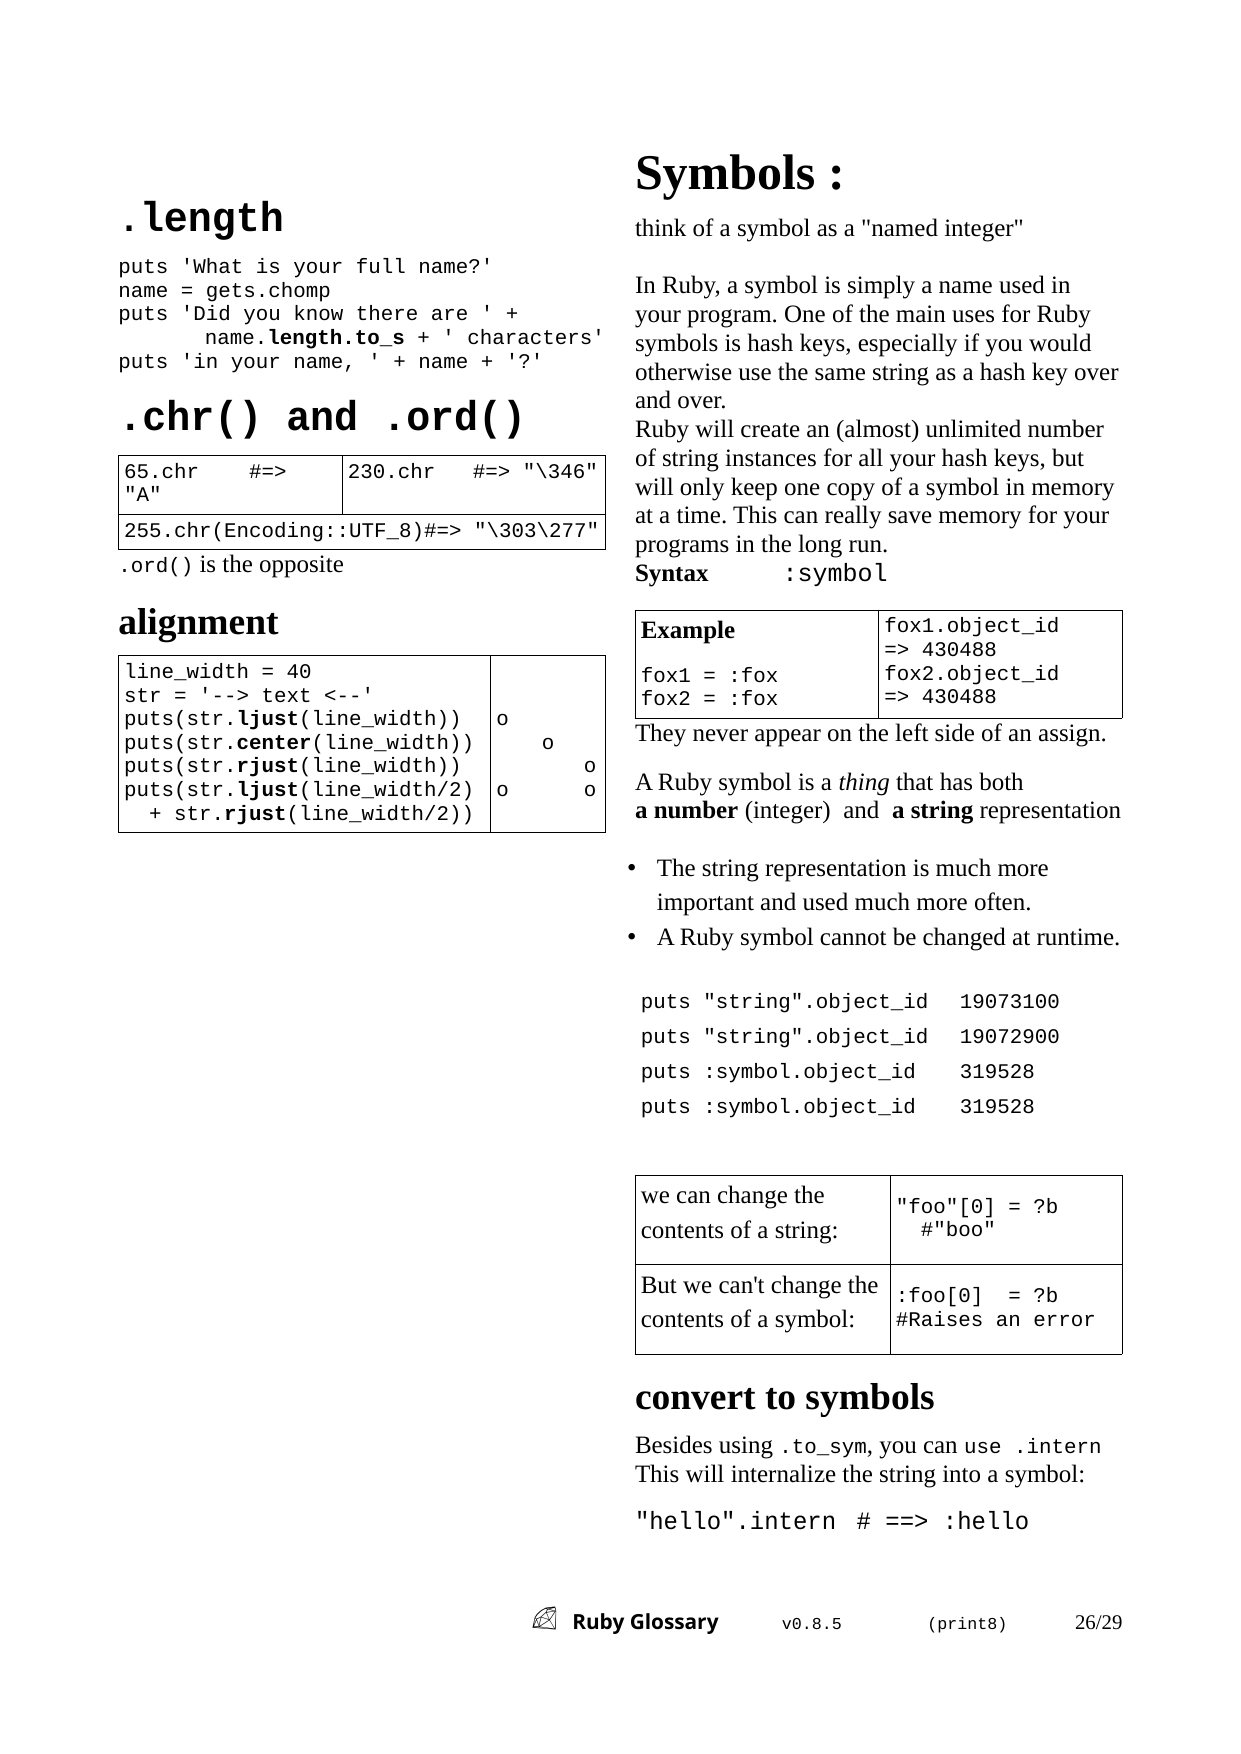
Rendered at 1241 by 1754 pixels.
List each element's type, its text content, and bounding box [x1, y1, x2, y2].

table_header 19073100 [954, 985, 1122, 1020]
text Syntax :symbol [635, 558, 1122, 589]
text In Ruby, a symbol is simply a name used in your program. One of the main uses for Ruby symbols is hash keys, especially if you would otherwise use the same string as a hash key over and over. [635, 271, 1122, 414]
table_cell puts "string".object_id [635, 1020, 954, 1055]
text They never appear on the left side of an assign. [635, 719, 1122, 746]
subtitle .length [118, 196, 605, 244]
table_header we can change the contents of a string: [636, 1176, 890, 1264]
text a number (integer) and a string representation [635, 796, 1122, 824]
text think of a symbol as a "named integer" [635, 213, 1122, 242]
table_cell 19072900 [954, 1020, 1122, 1055]
text "hello".intern # ==> :hello [635, 1509, 1122, 1537]
text Besides using .to_sym, you can use .intern [635, 1430, 1122, 1459]
text name = gets.chomp [118, 280, 605, 303]
table_header "foo"[0] = ?b #"boo" [891, 1176, 1122, 1264]
table_cell 319528 [954, 1091, 1122, 1126]
subtitle alignment [118, 599, 605, 643]
subtitle .chr() and .ord() [118, 395, 605, 442]
text .ord() is the opposite [118, 550, 605, 579]
table_cell 255.chr(Encoding::UTF_8)#=> "\303\277" [119, 515, 605, 549]
table_cell puts :symbol.object_id [635, 1055, 954, 1091]
text name.length.to_s + ' characters' [118, 327, 605, 351]
text puts 'What is your full name?' [118, 256, 605, 280]
text This will internalize the string into a symbol: [635, 1459, 1122, 1488]
table_header puts "string".object_id [635, 985, 954, 1020]
table_header fox1.object_id => 430488 fox2.object_id => 430488 [879, 611, 1122, 718]
text puts 'Did you know there are ' + [118, 303, 605, 327]
picture [530, 1605, 557, 1630]
table_cell :foo[0] = ?b #Raises an error [891, 1265, 1122, 1353]
text Ruby will create an (almost) unlimited number of string instances for all your hash keys, but will only keep one copy of a symbol in memory at a time. This can really save memory for your programs in the long run. [635, 414, 1122, 558]
table_header Example fox1 = :fox fox2 = :fox [636, 611, 878, 718]
text puts 'in your name, ' + name + '?' [118, 351, 605, 374]
text A Ruby symbol is a thing that has both [635, 767, 1122, 796]
list A Ruby symbol cannot be changed at runtime. [627, 922, 1122, 951]
table_header 230.chr #=> "\346" [343, 456, 605, 514]
table_header o o o o o [491, 656, 605, 832]
table_header 65.chr #=> "A" [119, 456, 342, 514]
subtitle Symbols : [635, 143, 1122, 201]
table_cell But we can't change the contents of a symbol: [636, 1265, 890, 1353]
table_cell puts :symbol.object_id [635, 1091, 954, 1126]
subtitle convert to symbols [635, 1374, 1122, 1417]
table_cell 319528 [954, 1055, 1122, 1091]
table_header line_width = 40 str = '--> text <--' puts(str.ljust(line_width)) puts(str.center(line_width)) puts(str.rjust(line_width)) puts(str.ljust(line_width/2) + str.rjust(line_width/2)) [119, 656, 490, 832]
list The string representation is much more important and used much more often. [627, 853, 1122, 916]
